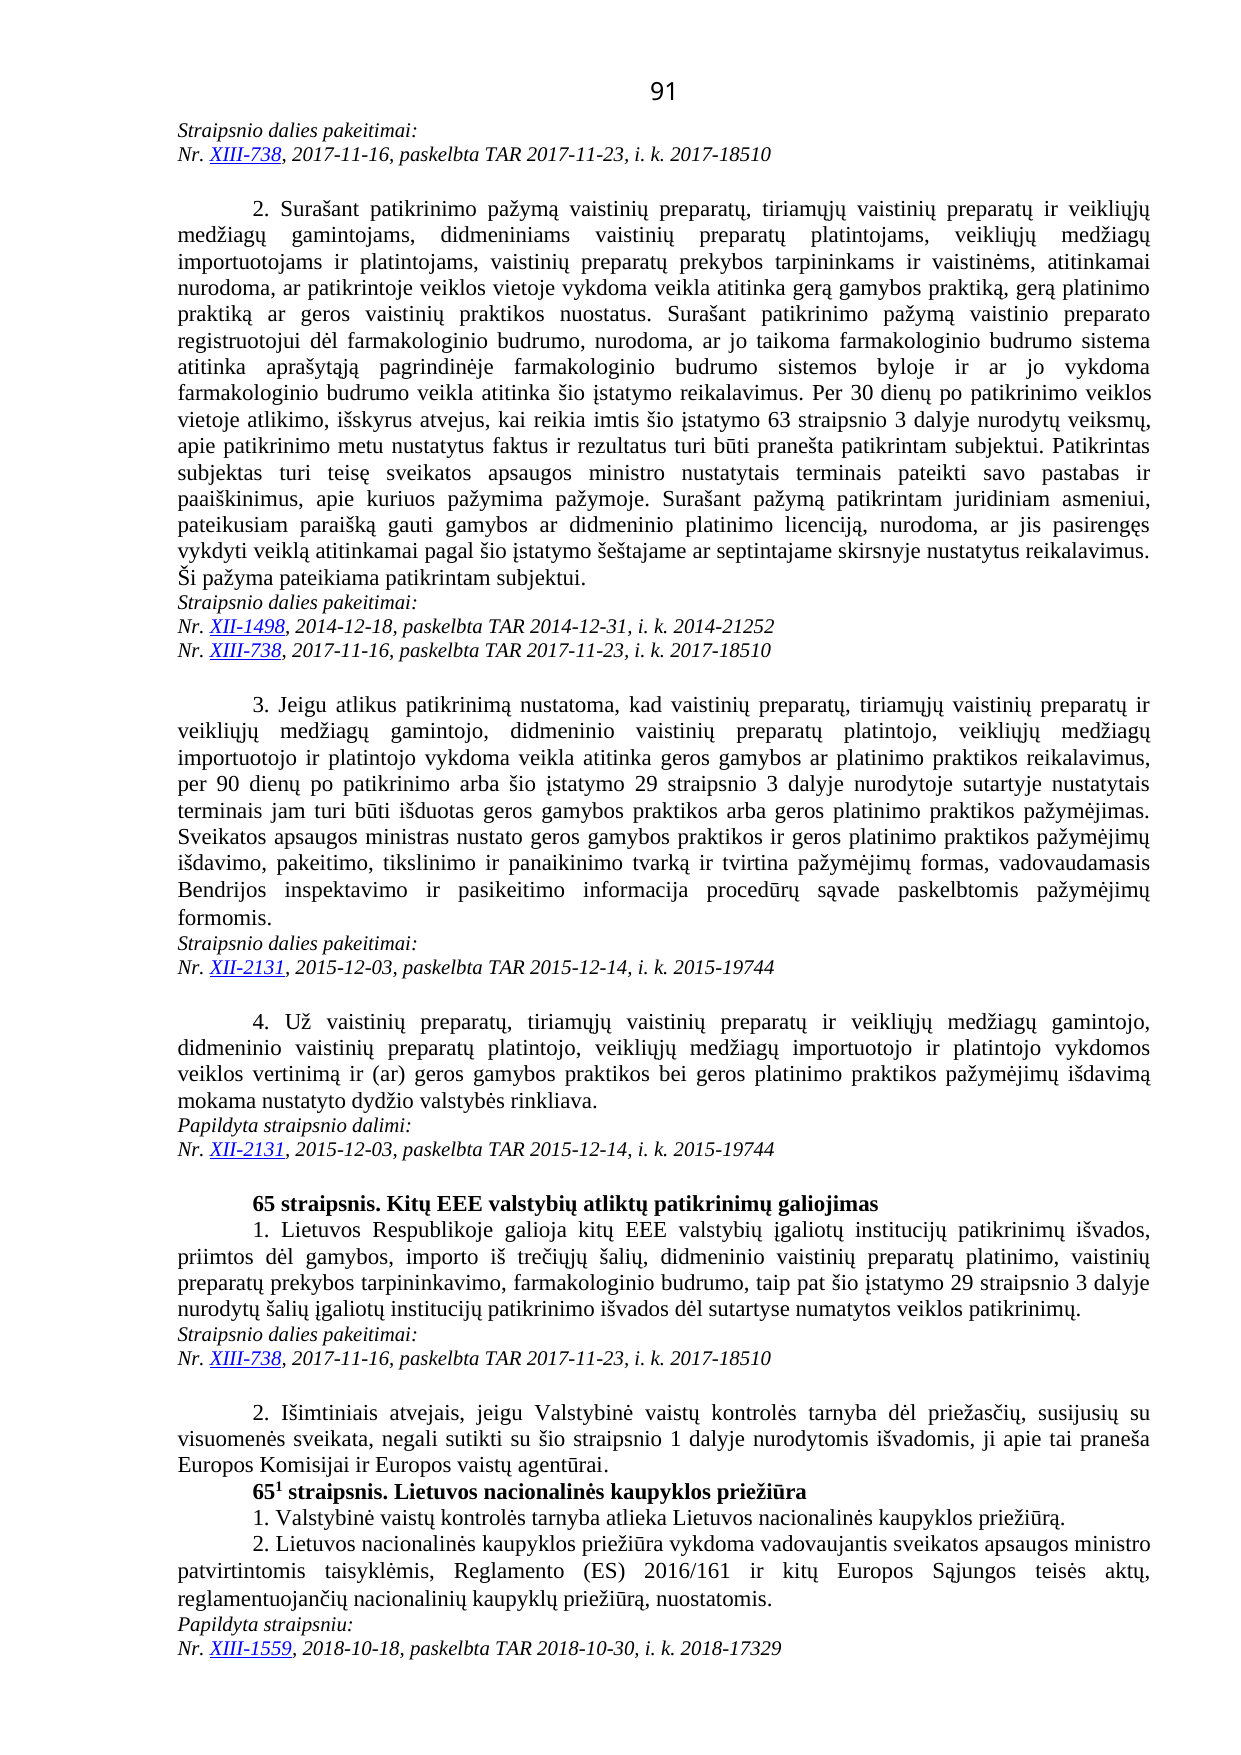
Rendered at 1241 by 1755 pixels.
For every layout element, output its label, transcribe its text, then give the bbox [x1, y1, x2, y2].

text 2. Lietuvos nacionalinės kaupyklos priežiūra vykdoma vadovaujantis sveikatos apsaugos ministro patvirtintomis taisyklėmis, Reglamento (ES) 2016/161 ir kitų Europos Sąjungos teisės aktų, reglamentuojančių nacionalinių kaupyklų priežiūrą, nuostatomis. [177, 1530, 1152, 1612]
text Nr. XII-2131, 2015-12-03, paskelbta TAR 2015-12-14, i. k. 2015-19744 [177, 955, 1152, 979]
text Straipsnio dalies pakeitimai: [177, 118, 1152, 142]
text Nr. XIII-738, 2017-11-16, paskelbta TAR 2017-11-23, i. k. 2017-18510 [177, 142, 1152, 166]
text 1. Lietuvos Respublikoje galioja kitų EEE valstybių įgaliotų institucijų patikrinimų išvados, priimtos dėl gamybos, importo iš trečiųjų šalių, didmeninio vaistinių preparatų platinimo, vaistinių preparatų prekybos tarpininkavimo, farmakologinio budrumo, taip pat šio įstatymo 29 straipsnio 3 dalyje nurodytų šalių įgaliotų institucijų patikrinimo išvados dėl sutartyse numatytos veiklos patikrinimų. [177, 1216, 1152, 1322]
text Papildyta straipsnio dalimi: [177, 1113, 1152, 1137]
text Straipsnio dalies pakeitimai: [177, 931, 1152, 955]
text Nr. XII-1498, 2014-12-18, paskelbta TAR 2014-12-31, i. k. 2014-21252 [177, 614, 1152, 638]
text Papildyta straipsniu: [177, 1612, 1152, 1636]
text 651 straipsnis. Lietuvos nacionalinės kaupyklos priežiūra [177, 1478, 1152, 1504]
text 4. Už vaistinių preparatų, tiriamųjų vaistinių preparatų ir veikliųjų medžiagų gamintojo, didmeninio vaistinių preparatų platintojo, veikliųjų medžiagų importuotojo ir platintojo vykdomos veiklos vertinimą ir (ar) geros gamybos praktikos bei geros platinimo praktikos pažymėjimų išdavimą mokama nustatyto dydžio valstybės rinkliava. [177, 1008, 1152, 1113]
text Nr. XIII-1559, 2018-10-18, paskelbta TAR 2018-10-30, i. k. 2018-17329 [177, 1636, 1152, 1660]
text Nr. XII-2131, 2015-12-03, paskelbta TAR 2015-12-14, i. k. 2015-19744 [177, 1137, 1152, 1161]
text 3. Jeigu atlikus patikrinimą nustatoma, kad vaistinių preparatų, tiriamųjų vaistinių preparatų ir veikliųjų medžiagų gamintojo, didmeninio vaistinių preparatų platintojo, veikliųjų medžiagų importuotojo ir platintojo vykdoma veikla atitinka geros gamybos ar platinimo praktikos reikalavimus, per 90 dienų po patikrinimo arba šio įstatymo 29 straipsnio 3 dalyje nurodytoje sutartyje nustatytais terminais jam turi būti išduotas geros gamybos praktikos arba geros platinimo praktikos pažymėjimas. Sveikatos apsaugos ministras nustato geros gamybos praktikos ir geros platinimo praktikos pažymėjimų išdavimo, pakeitimo, tikslinimo ir panaikinimo tvarką ir tvirtina pažymėjimų formas, vadovaudamasis Bendrijos inspektavimo ir pasikeitimo informacija procedūrų sąvade paskelbtomis pažymėjimų formomis. [177, 691, 1152, 931]
text Nr. XIII-738, 2017-11-16, paskelbta TAR 2017-11-23, i. k. 2017-18510 [177, 1346, 1152, 1370]
text Nr. XIII-738, 2017-11-16, paskelbta TAR 2017-11-23, i. k. 2017-18510 [177, 638, 1152, 662]
text Straipsnio dalies pakeitimai: [177, 1322, 1152, 1346]
text 1. Valstybinė vaistų kontrolės tarnyba atlieka Lietuvos nacionalinės kaupyklos priežiūrą. [177, 1504, 1152, 1530]
text Straipsnio dalies pakeitimai: [177, 590, 1152, 614]
text 2. Išimtiniais atvejais, jeigu Valstybinė vaistų kontrolės tarnyba dėl priežasčių, susijusių su visuomenės sveikata, negali sutikti su šio straipsnio 1 dalyje nurodytomis išvadomis, ji apie tai praneša Europos Komisijai ir Europos vaistų agentūrai. [177, 1399, 1152, 1478]
text 2. Surašant patikrinimo pažymą vaistinių preparatų, tiriamųjų vaistinių preparatų ir veikliųjų medžiagų gamintojams, didmeniniams vaistinių preparatų platintojams, veikliųjų medžiagų importuotojams ir platintojams, vaistinių preparatų prekybos tarpininkams ir vaistinėms, atitinkamai nurodoma, ar patikrintoje veiklos vietoje vykdoma veikla atitinka gerą gamybos praktiką, gerą platinimo praktiką ar geros vaistinių praktikos nuostatus. Surašant patikrinimo pažymą vaistinio preparato registruotojui dėl farmakologinio budrumo, nurodoma, ar jo taikoma farmakologinio budrumo sistema atitinka aprašytąją pagrindinėje farmakologinio budrumo sistemos byloje ir ar jo vykdoma farmakologinio budrumo veikla atitinka šio įstatymo reikalavimus. Per 30 dienų po patikrinimo veiklos vietoje atlikimo, išskyrus atvejus, kai reikia imtis šio įstatymo 63 straipsnio 3 dalyje nurodytų veiksmų, apie patikrinimo metu nustatytus faktus ir rezultatus turi būti pranešta patikrintam subjektui. Patikrintas subjektas turi teisę sveikatos apsaugos ministro nustatytais terminais pateikti savo pastabas ir paaiškinimus, apie kuriuos pažymima pažymoje. Surašant pažymą patikrintam juridiniam asmeniui, pateikusiam paraišką gauti gamybos ar didmeninio platinimo licenciją, nurodoma, ar jis pasirengęs vykdyti veiklą atitinkamai pagal šio įstatymo šeštajame ar septintajame skirsnyje nustatytus reikalavimus. Ši pažyma pateikiama patikrintam subjektui. [177, 195, 1152, 590]
text 65 straipsnis. Kitų EEE valstybių atliktų patikrinimų galiojimas [177, 1190, 1152, 1216]
